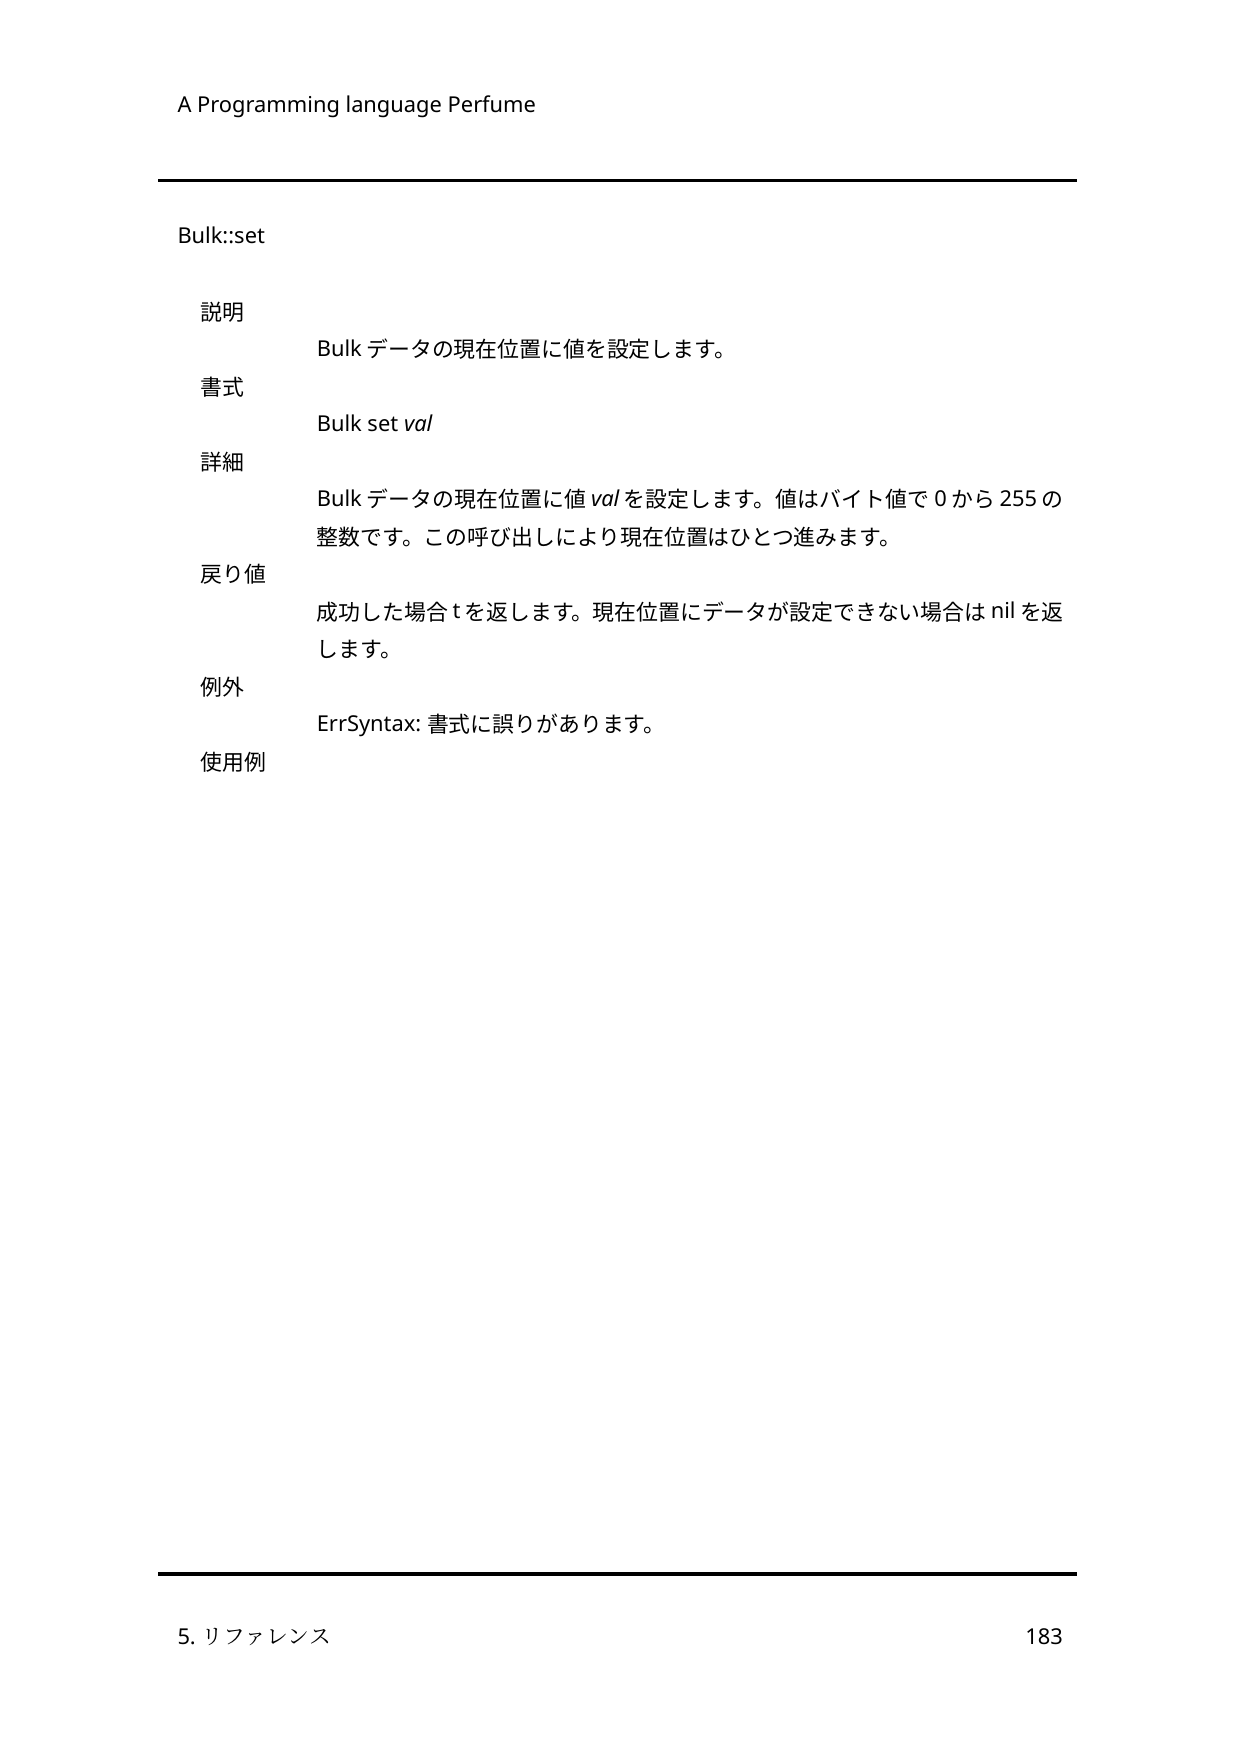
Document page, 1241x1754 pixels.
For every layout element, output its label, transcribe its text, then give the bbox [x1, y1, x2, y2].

table_cell 例外 [200, 667, 317, 742]
table_cell 成功した場合tを返します。現在位置にデータが設定できない場合はnilを返します。 [317, 554, 1063, 667]
table_cell 戻り値 [200, 554, 317, 667]
table_cell Bulkデータの現在位置に値valを設定します。値はバイト値で0から255の整数です。この呼び出しにより現在位置はひとつ進みます。 [317, 442, 1063, 554]
table_cell ErrSyntax: 書式に誤りがあります。 [317, 667, 1063, 742]
table_header Bulkデータの現在位置に値を設定します。 [317, 292, 1063, 367]
table_cell 書式 [200, 367, 317, 442]
subtitle Bulk::set [177, 217, 1063, 254]
table_cell [317, 742, 1063, 817]
table_cell 使用例 [200, 742, 317, 817]
table_cell 詳細 [200, 442, 317, 554]
table_cell Bulk set val [317, 367, 1063, 442]
table_header 説明 [200, 292, 317, 367]
